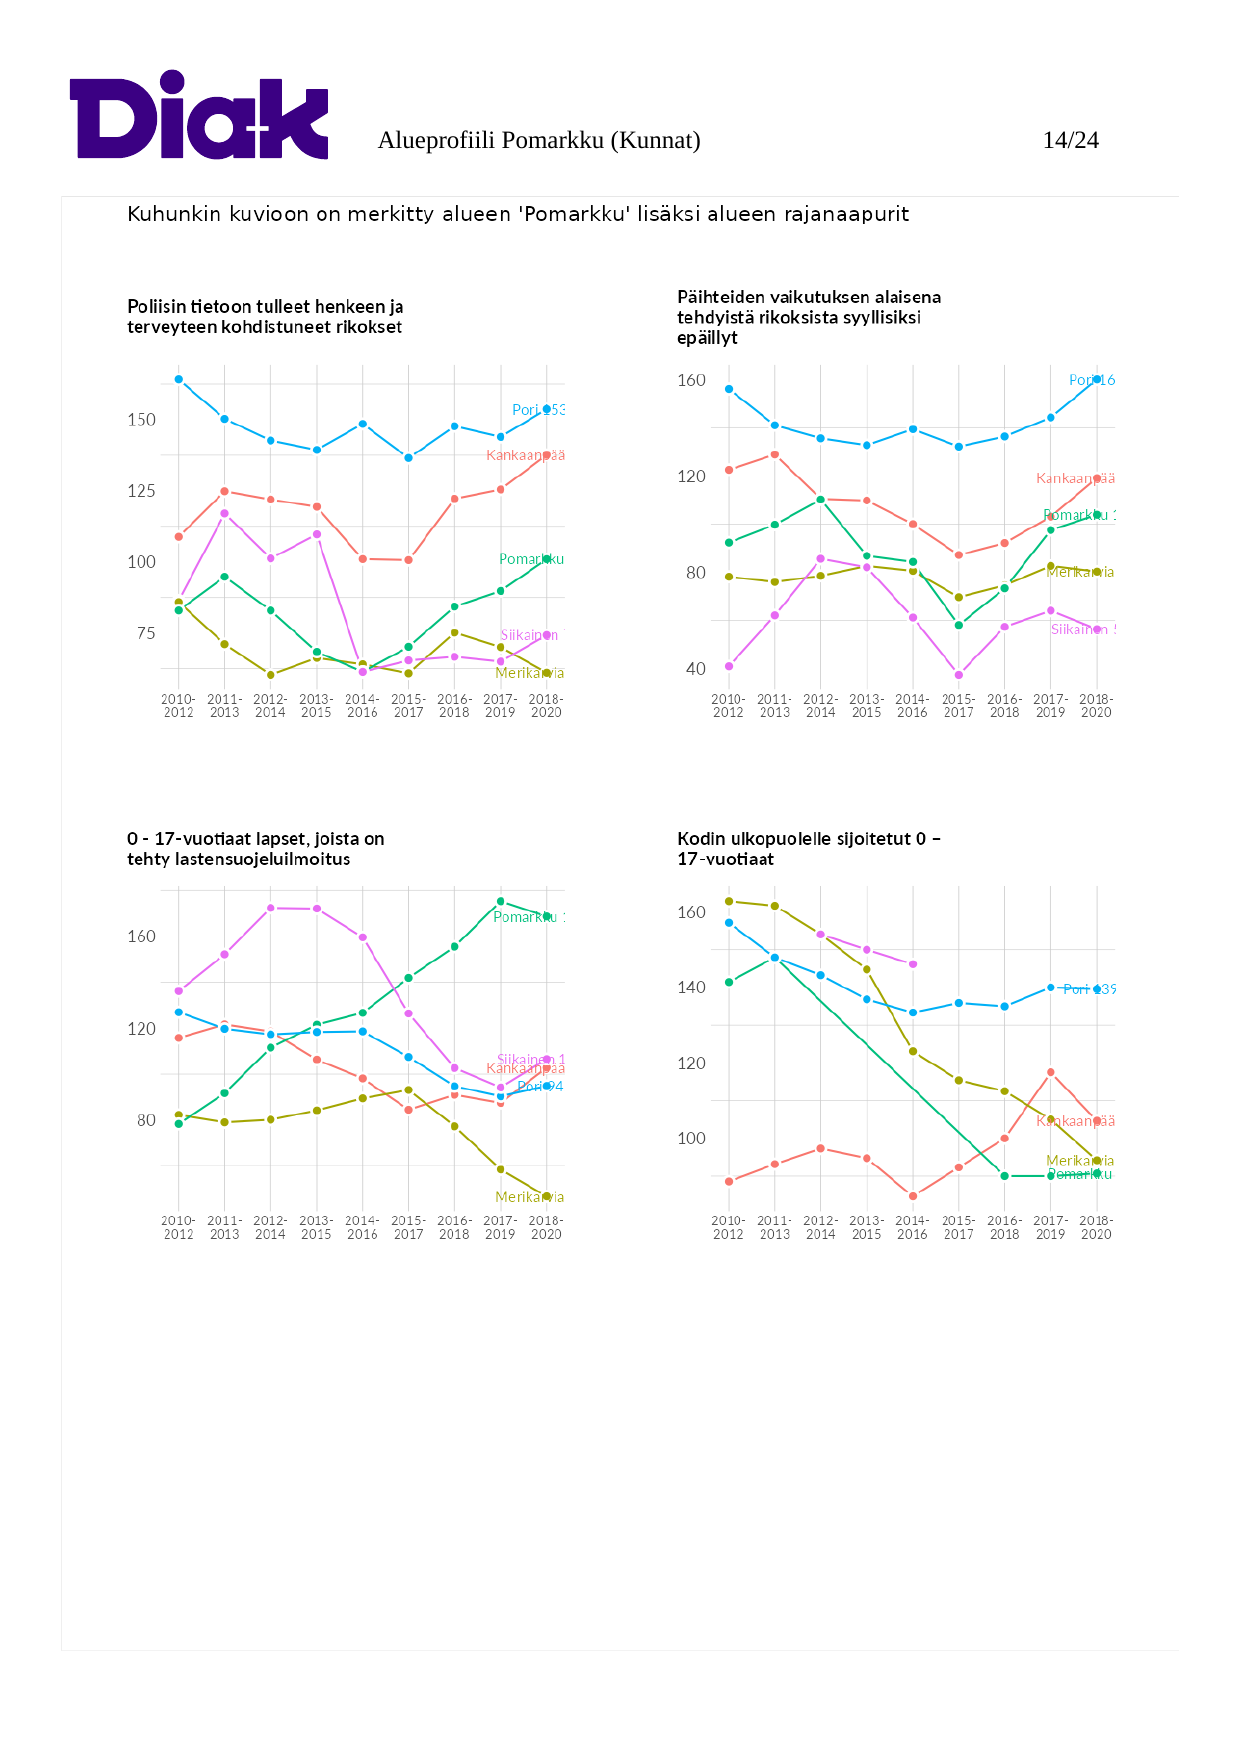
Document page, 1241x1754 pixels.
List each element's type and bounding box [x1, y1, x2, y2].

picture [61, 196, 1179, 1651]
